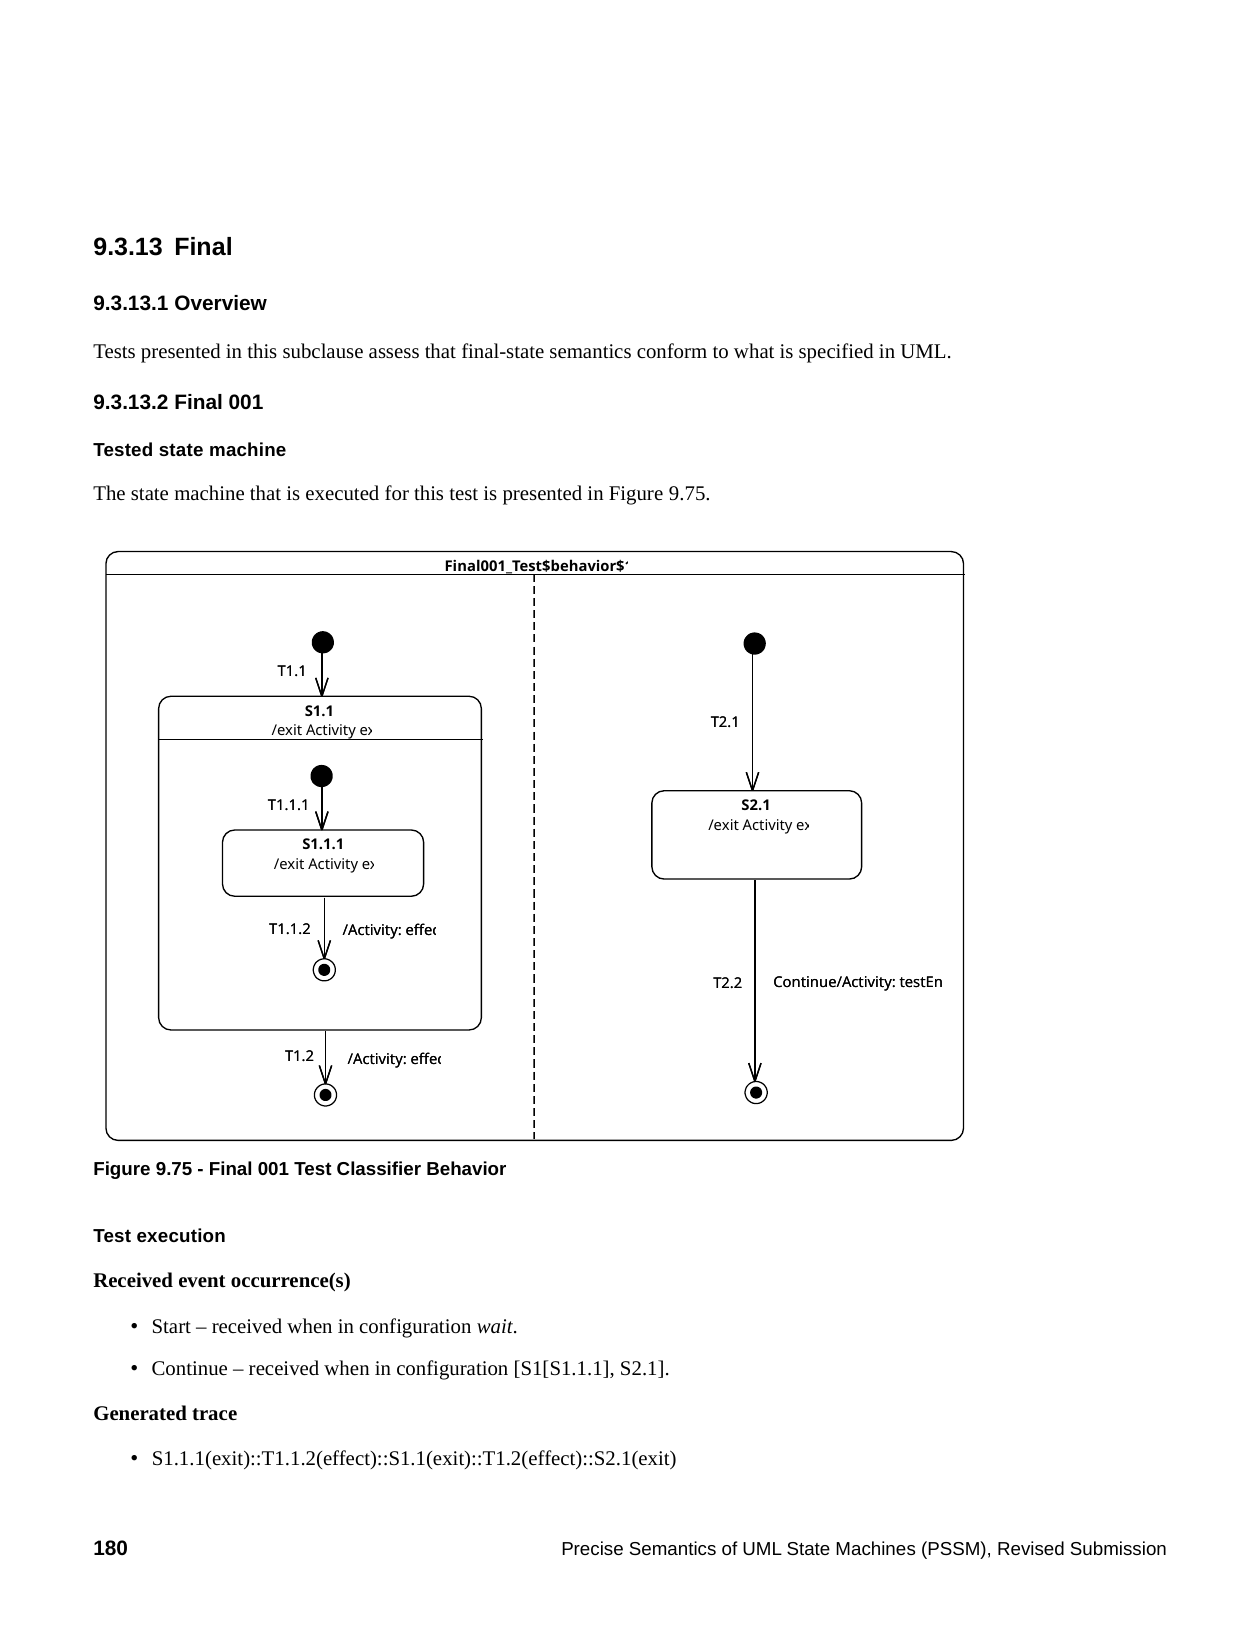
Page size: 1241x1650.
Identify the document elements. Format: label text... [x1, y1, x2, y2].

list Start – received when in configuration wait. [131, 1313, 1164, 1338]
list Continue – received when in configuration [S1[S1.1.1], S2.1]. [131, 1354, 1164, 1379]
subtitle Final [93, 231, 1164, 260]
subtitle Overview [93, 289, 1164, 314]
subtitle Tested state machine [93, 438, 1164, 460]
text Figure 9.75 - Final 001 Test Classifier Behavior [93, 539, 978, 1179]
subtitle Final 001 [93, 388, 1164, 413]
list S1.1.1(exit)::T1.1.2(effect)::S1.1(exit)::T1.2(effect)::S2.1(exit) [131, 1446, 1164, 1470]
text Generated trace [93, 1401, 1164, 1424]
text Tests presented in this subclause assess that final-state semantics conform to what is specified in UML. [93, 339, 1164, 363]
text The state machine that is executed for this test is presented in Figure 9.75. [93, 481, 1164, 505]
subtitle Test execution [93, 1225, 1164, 1247]
text Received event occurrence(s) [93, 1268, 1164, 1292]
